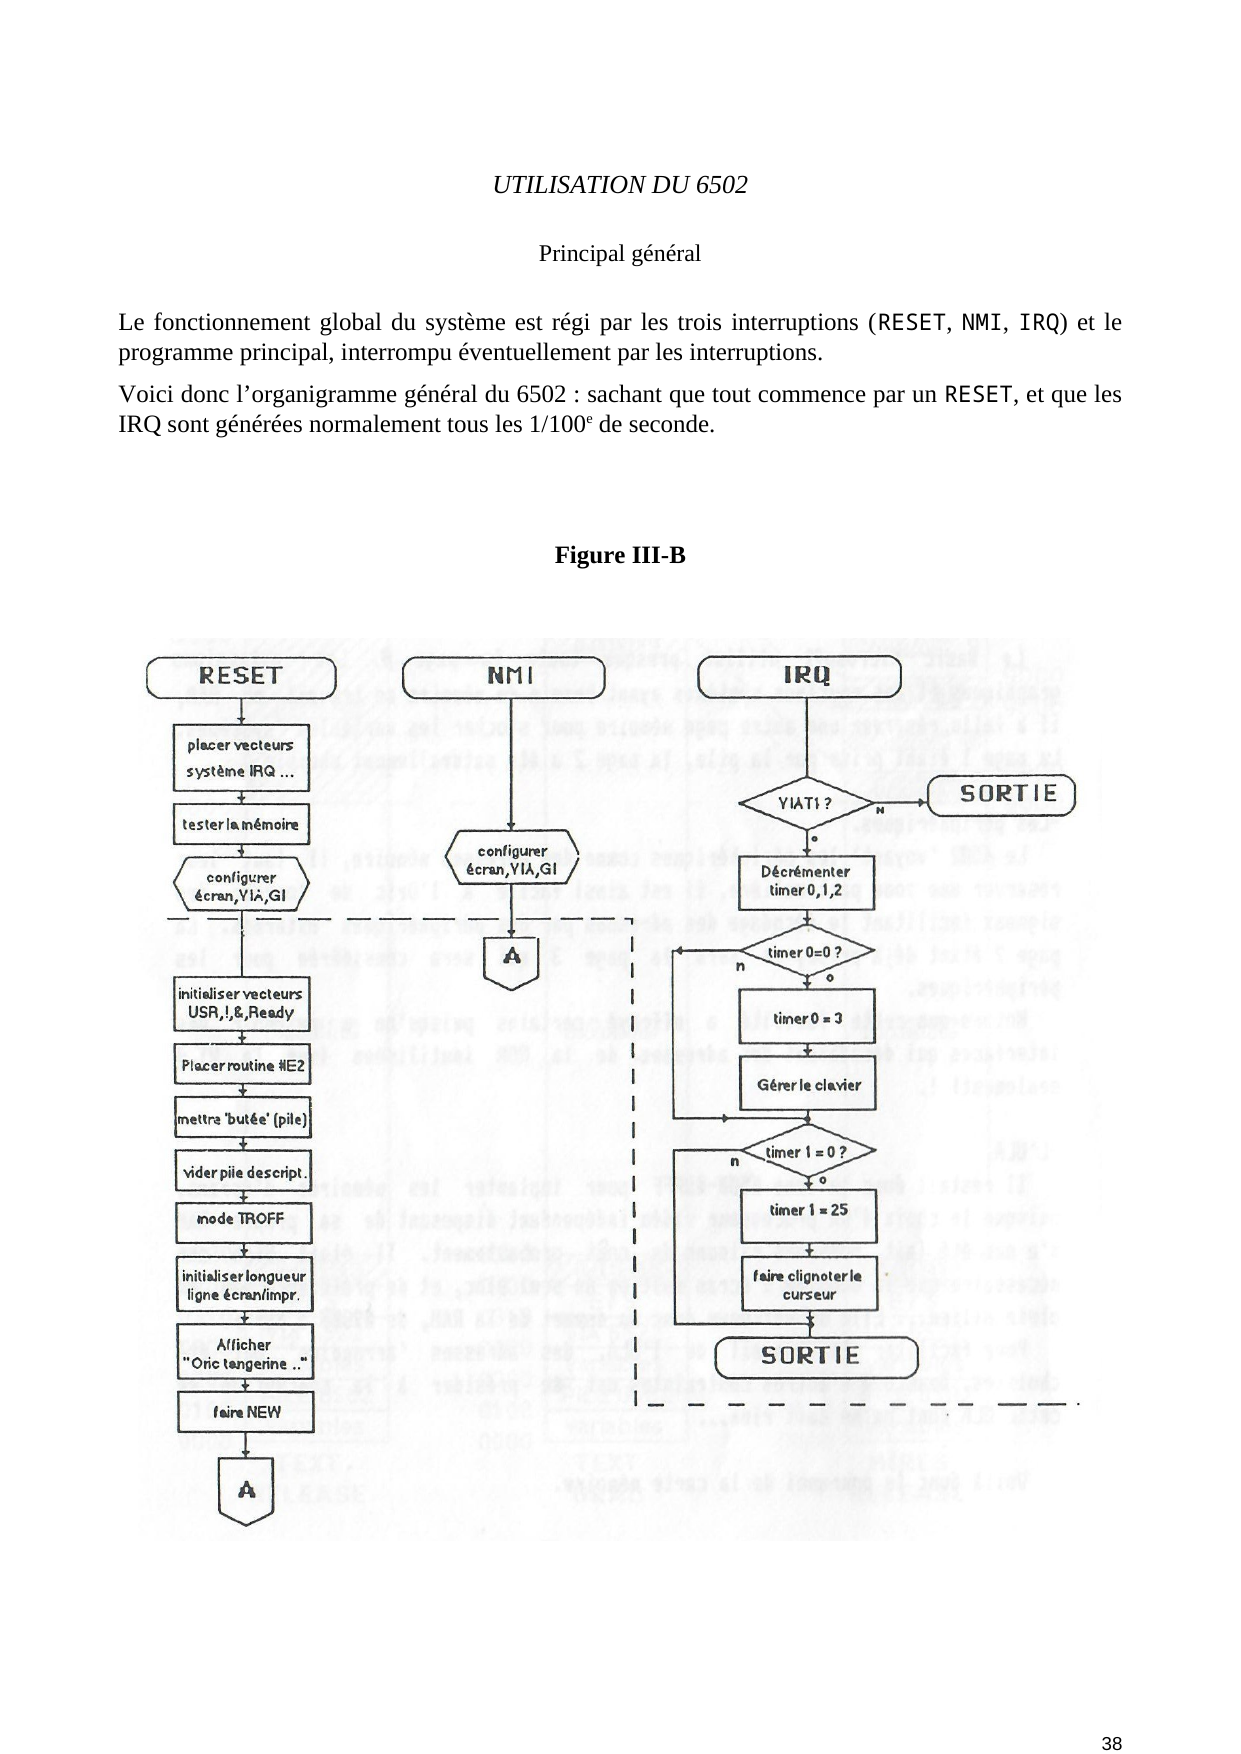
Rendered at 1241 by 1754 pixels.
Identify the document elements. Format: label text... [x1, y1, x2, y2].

text Voici donc l’organigramme général du 6502 : sachant que tout commence par un RESET, et que les IRQ sont générées normalement tous les 1/100e de seconde. [118, 378, 1122, 438]
text Figure III-B [118, 540, 1122, 569]
subtitle UTILISATION DU 6502 [118, 169, 1122, 199]
subtitle Principal général [118, 239, 1122, 267]
text Le fonctionnement global du système est régi par les trois interruptions (RESET, NMI, IRQ) et le programme principal, interrompu éventuellement par les interruptions. [118, 306, 1122, 366]
